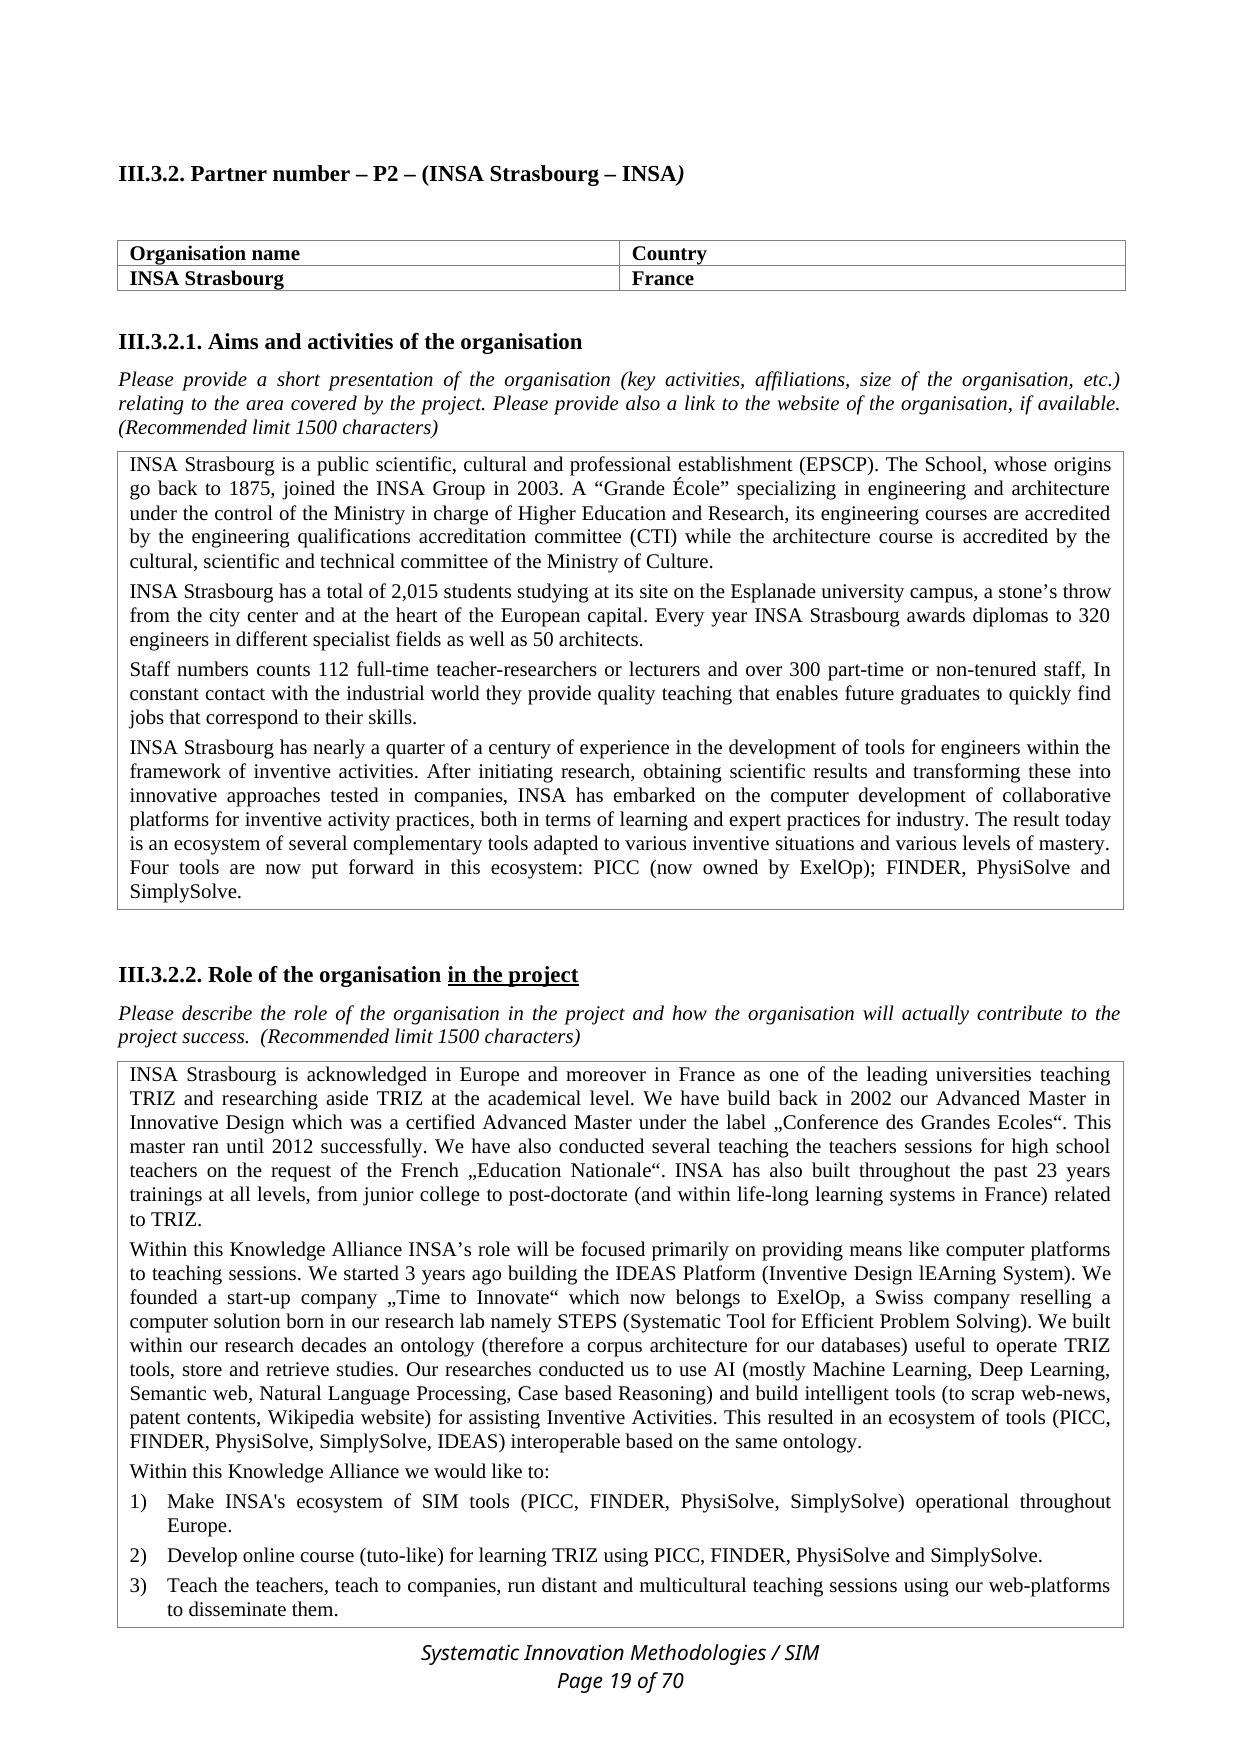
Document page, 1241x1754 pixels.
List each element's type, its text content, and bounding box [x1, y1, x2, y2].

text Please describe the role of the organisation in the project and how the organisation will actually contribute to the project success. (Recommended limit 1500 characters) [118, 1000, 1122, 1048]
text III.3.2.2. Role of the organisation in the project [118, 962, 1122, 988]
table_header INSA Strasbourg is a public scientific, cultural and professional establishment (EPSCP). The School, whose origins go back to 1875, joined the INSA Group in 2003. A “Grande École” specializing in engineering and architecture under the control of the Ministry in charge of Higher Education and Research, its engineering courses are accredited by the engineering qualifications accreditation committee (CTI) while the architecture course is accredited by the cultural, scientific and technical committee of the Ministry of Culture. INSA Strasbourg has a total of 2,015 students studying at its site on the Esplanade university campus, a stone’s throw from the city center and at the heart of the European capital. Every year INSA Strasbourg awards diplomas to 320 engineers in different specialist fields as well as 50 architects. Staff numbers counts 112 full-time teacher-researchers or lecturers and over 300 part-time or non-tenured staff, In constant contact with the industrial world they provide quality teaching that enables future graduates to quickly find jobs that correspond to their skills. INSA Strasbourg has nearly a quarter of a century of experience in the development of tools for engineers within the framework of inventive activities. After initiating research, obtaining scientific results and transforming these into innovative approaches tested in companies, INSA has embarked on the computer development of collaborative platforms for inventive activity practices, both in terms of learning and expert practices for industry. The result today is an ecosystem of several complementary tools adapted to various inventive situations and various levels of mastery. Four tools are now put forward in this ecosystem: PICC (now owned by ExelOp); FINDER, PhysiSolve and SimplySolve. [118, 452, 1123, 909]
table_header INSA Strasbourg is acknowledged in Europe and moreover in France as one of the leading universities teaching TRIZ and researching aside TRIZ at the academical level. We have build back in 2002 our Advanced Master in Innovative Design which was a certified Advanced Master under the label „Conference des Grandes Ecoles“. This master ran until 2012 successfully. We have also conducted several teaching the teachers sessions for high school teachers on the request of the French „Education Nationale“. INSA has also built throughout the past 23 years trainings at all levels, from junior college to post-doctorate (and within life-long learning systems in France) related to TRIZ. Within this Knowledge Alliance INSA’s role will be focused primarily on providing means like computer platforms to teaching sessions. We started 3 years ago building the IDEAS Platform (Inventive Design lEArning System). We founded a start-up company „Time to Innovate“ which now belongs to ExelOp, a Swiss company reselling a computer solution born in our research lab namely STEPS (Systematic Tool for Efficient Problem Solving). We built within our research decades an ontology (therefore a corpus architecture for our databases) useful to operate TRIZ tools, store and retrieve studies. Our researches conducted us to use AI (mostly Machine Learning, Deep Learning, Semantic web, Natural Language Processing, Case based Reasoning) and build intelligent tools (to scrap web-news, patent contents, Wikipedia website) for assisting Inventive Activities. This resulted in an ecosystem of tools (PICC, FINDER, PhysiSolve, SimplySolve, IDEAS) interoperable based on the same ontology. Within this Knowledge Alliance we would like to: Make INSA's ecosystem of SIM tools (PICC, FINDER, PhysiSolve, SimplySolve) operational throughout Europe. Develop online course (tuto-like) for learning TRIZ using PICC, FINDER, PhysiSolve and SimplySolve. Teach the teachers, teach to companies, run distant and multicultural teaching sessions using our web-platforms to disseminate them. [118, 1062, 1123, 1627]
table_cell France [620, 266, 1125, 290]
table_cell INSA Strasbourg [118, 266, 619, 290]
text Please provide a short presentation of the organisation (key activities, affiliations, size of the organisation, etc.) relating to the area covered by the project. Please provide also a link to the website of the organisation, if available. (Recommended limit 1500 characters) [118, 367, 1122, 439]
table_header Organisation name [118, 241, 619, 265]
table_header Country [620, 241, 1125, 265]
text III.3.2.1. Aims and activities of the organisation [118, 328, 1122, 354]
subtitle III.3.2. Partner number – P2 – (INSA Strasbourg – INSA) [118, 160, 1122, 187]
